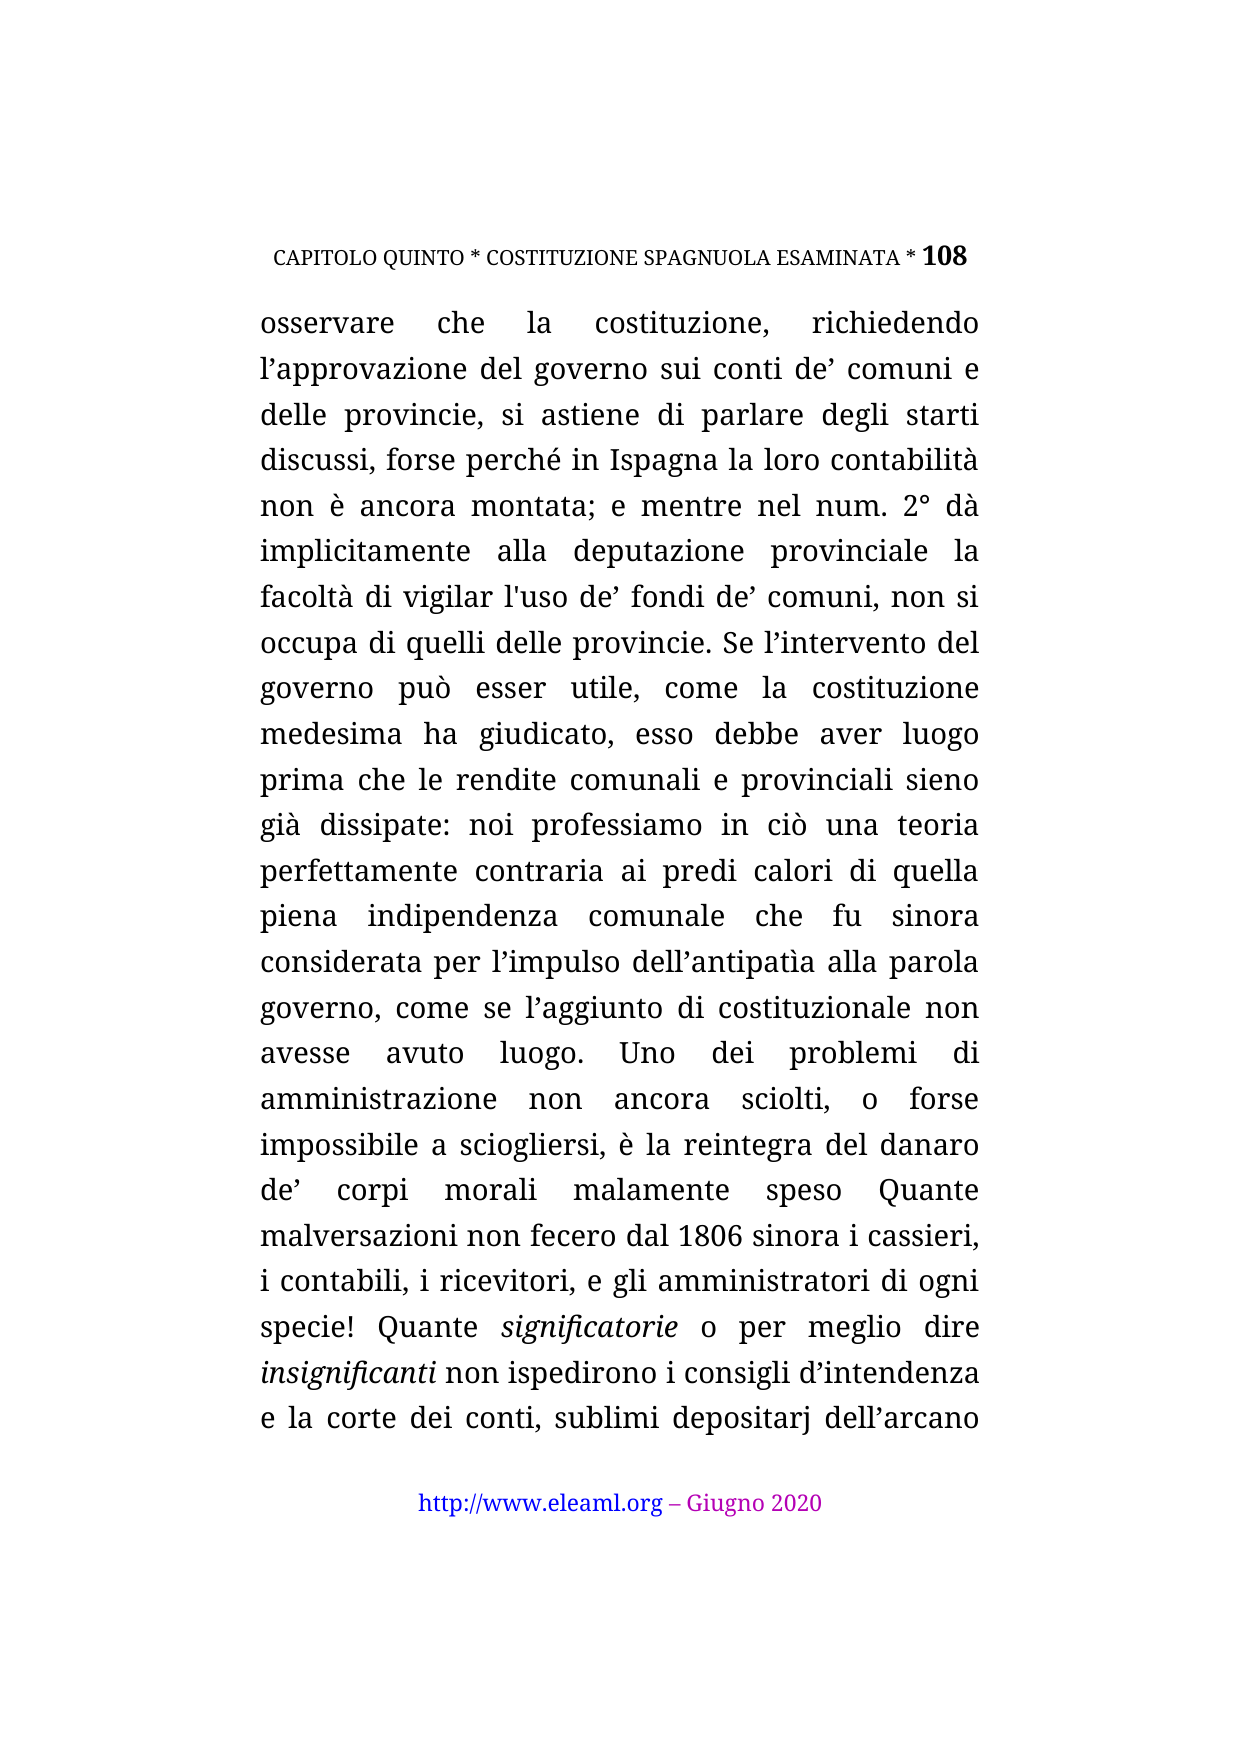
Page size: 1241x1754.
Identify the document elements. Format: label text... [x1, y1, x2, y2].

text osservare che la costituzione, richiedendo l’approvazione del governo sui conti de’ comuni e delle provincie, si astiene di parlare degli starti discussi, forse perché in Ispagna la loro contabilità non è ancora montata; e mentre nel num. 2° dà implicitamente alla deputazione provinciale la facoltà di vigilar l'uso de’ fondi de’ comuni, non si occupa di quelli delle provincie. Se l’intervento del governo può esser utile, come la costituzione medesima ha giudicato, esso debbe aver luogo prima che le rendite comunali e provinciali sieno già dissipate: noi professiamo in ciò una teoria perfettamente contraria ai predi calori di quella piena indipendenza comunale che fu sinora considerata per l’impulso dell’antipatìa alla parola governo, come se l’aggiunto di costituzionale non avesse avuto luogo. Uno dei problemi di amministrazione non ancora sciolti, o forse impossibile a sciogliersi, è la reintegra del danaro de’ corpi morali malamente speso Quante malversazioni non fecero dal 1806 sinora i cassieri, i contabili, i ricevitori, e gli amministratori di ogni specie! Quante significatorie o per meglio dire insignificanti non ispedirono i consigli d’intendenza e la corte dei conti, sublimi depositarj dell’arcano [260, 303, 980, 1437]
